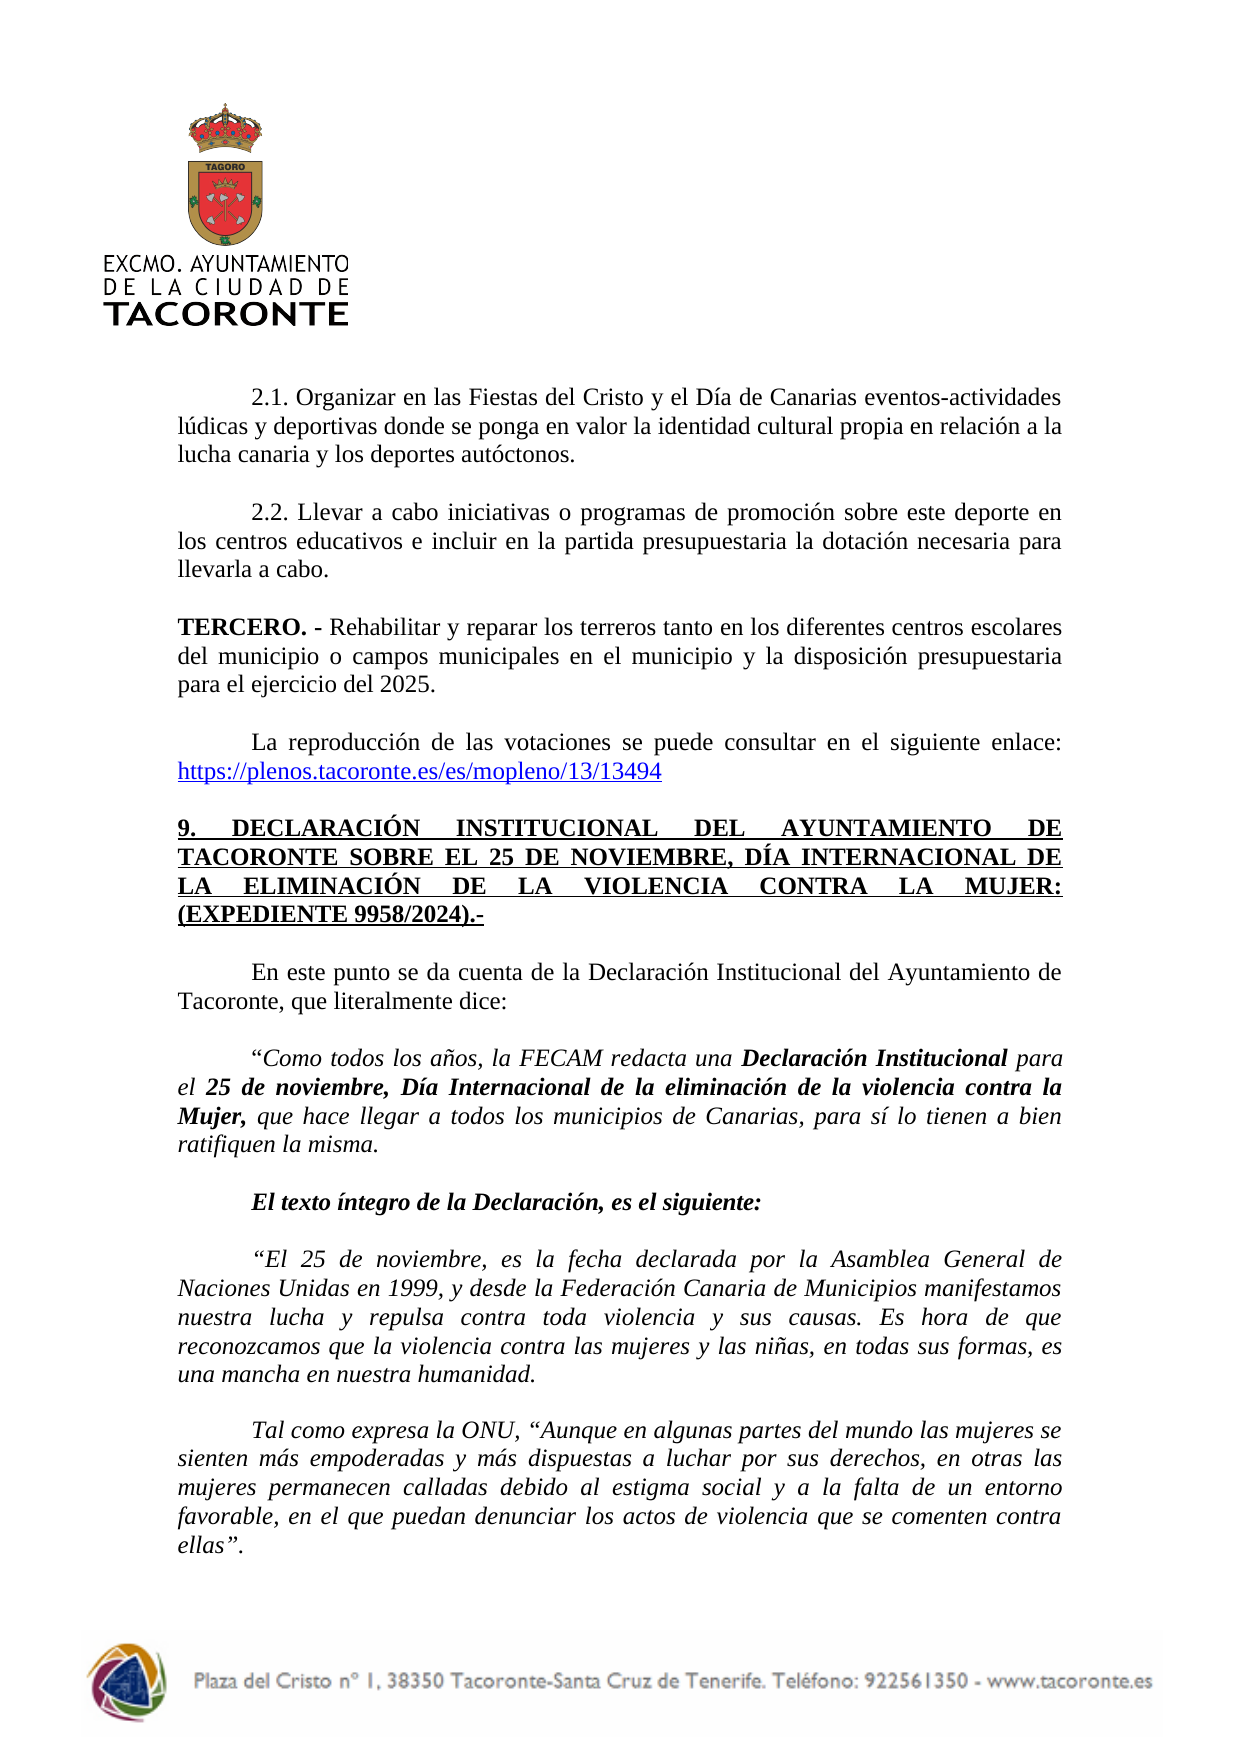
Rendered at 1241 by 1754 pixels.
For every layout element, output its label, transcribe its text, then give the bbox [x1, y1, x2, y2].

text 2.2. Llevar a cabo iniciativas o programas de promoción sobre este deporte en los centros educativos e incluir en la partida presupuestaria la dotación necesaria para llevarla a cabo. [177, 497, 1063, 583]
text TACORONTE SOBRE EL 25 DE NOVIEMBRE, DÍA INTERNACIONAL DE [177, 839, 1063, 867]
text El texto íntegro de la Declaración, es el siguiente: [177, 1187, 1063, 1216]
text 2.1. Organizar en las Fiestas del Cristo y el Día de Canarias eventos-actividades lúdicas y deportivas donde se ponga en valor la identidad cultural propia en relación a la lucha canaria y los deportes autóctonos. [177, 382, 1063, 468]
text “Como todos los años, la FECAM redacta una Declaración Institucional para el 25 de noviembre, Día Internacional de la eliminación de la violencia contra la Mujer, que hace llegar a todos los municipios de Canarias, para sí lo tienen a bien ratifiquen la misma. [177, 1043, 1063, 1158]
text LA ELIMINACIÓN DE LA VIOLENCIA CONTRA LA MUJER: [177, 868, 1063, 896]
text 9. DECLARACIÓN INSTITUCIONAL DEL AYUNTAMIENTO DE [177, 813, 1063, 838]
text La reproducción de las votaciones se puede consultar en el siguiente enlace: https://plenos.tacoronte.es/es/mopleno/13/13494 [177, 727, 1063, 784]
text En este punto se da cuenta de la Declaración Institucional del Ayuntamiento de Tacoronte, que literalmente dice: [177, 957, 1063, 1014]
picture [80, 1630, 1163, 1737]
text Tal como expresa la ONU, “Aunque en algunas partes del mundo las mujeres se sienten más empoderadas y más dispuestas a luchar por sus derechos, en otras las mujeres permanecen calladas debido al estigma social y a la falta de un entorno favorable, en el que puedan denunciar los actos de violencia que se comenten contra ellas”. [177, 1415, 1063, 1558]
text (EXPEDIENTE 9958/2024).- [177, 897, 1063, 928]
text TERCERO. - Rehabilitar y reparar los terreros tanto en los diferentes centros escolares del municipio o campos municipales en el municipio y la disposición presupuestaria para el ejercicio del 2025. [177, 612, 1063, 698]
text “El 25 de noviembre, es la fecha declarada por la Asamblea General de Naciones Unidas en 1999, y desde la Federación Canaria de Municipios manifestamos nuestra lucha y repulsa contra toda violencia y sus causas. Es hora de que reconozcamos que la violencia contra las mujeres y las niñas, en todas sus formas, es una mancha en nuestra humanidad. [177, 1244, 1063, 1388]
picture [103, 103, 348, 326]
